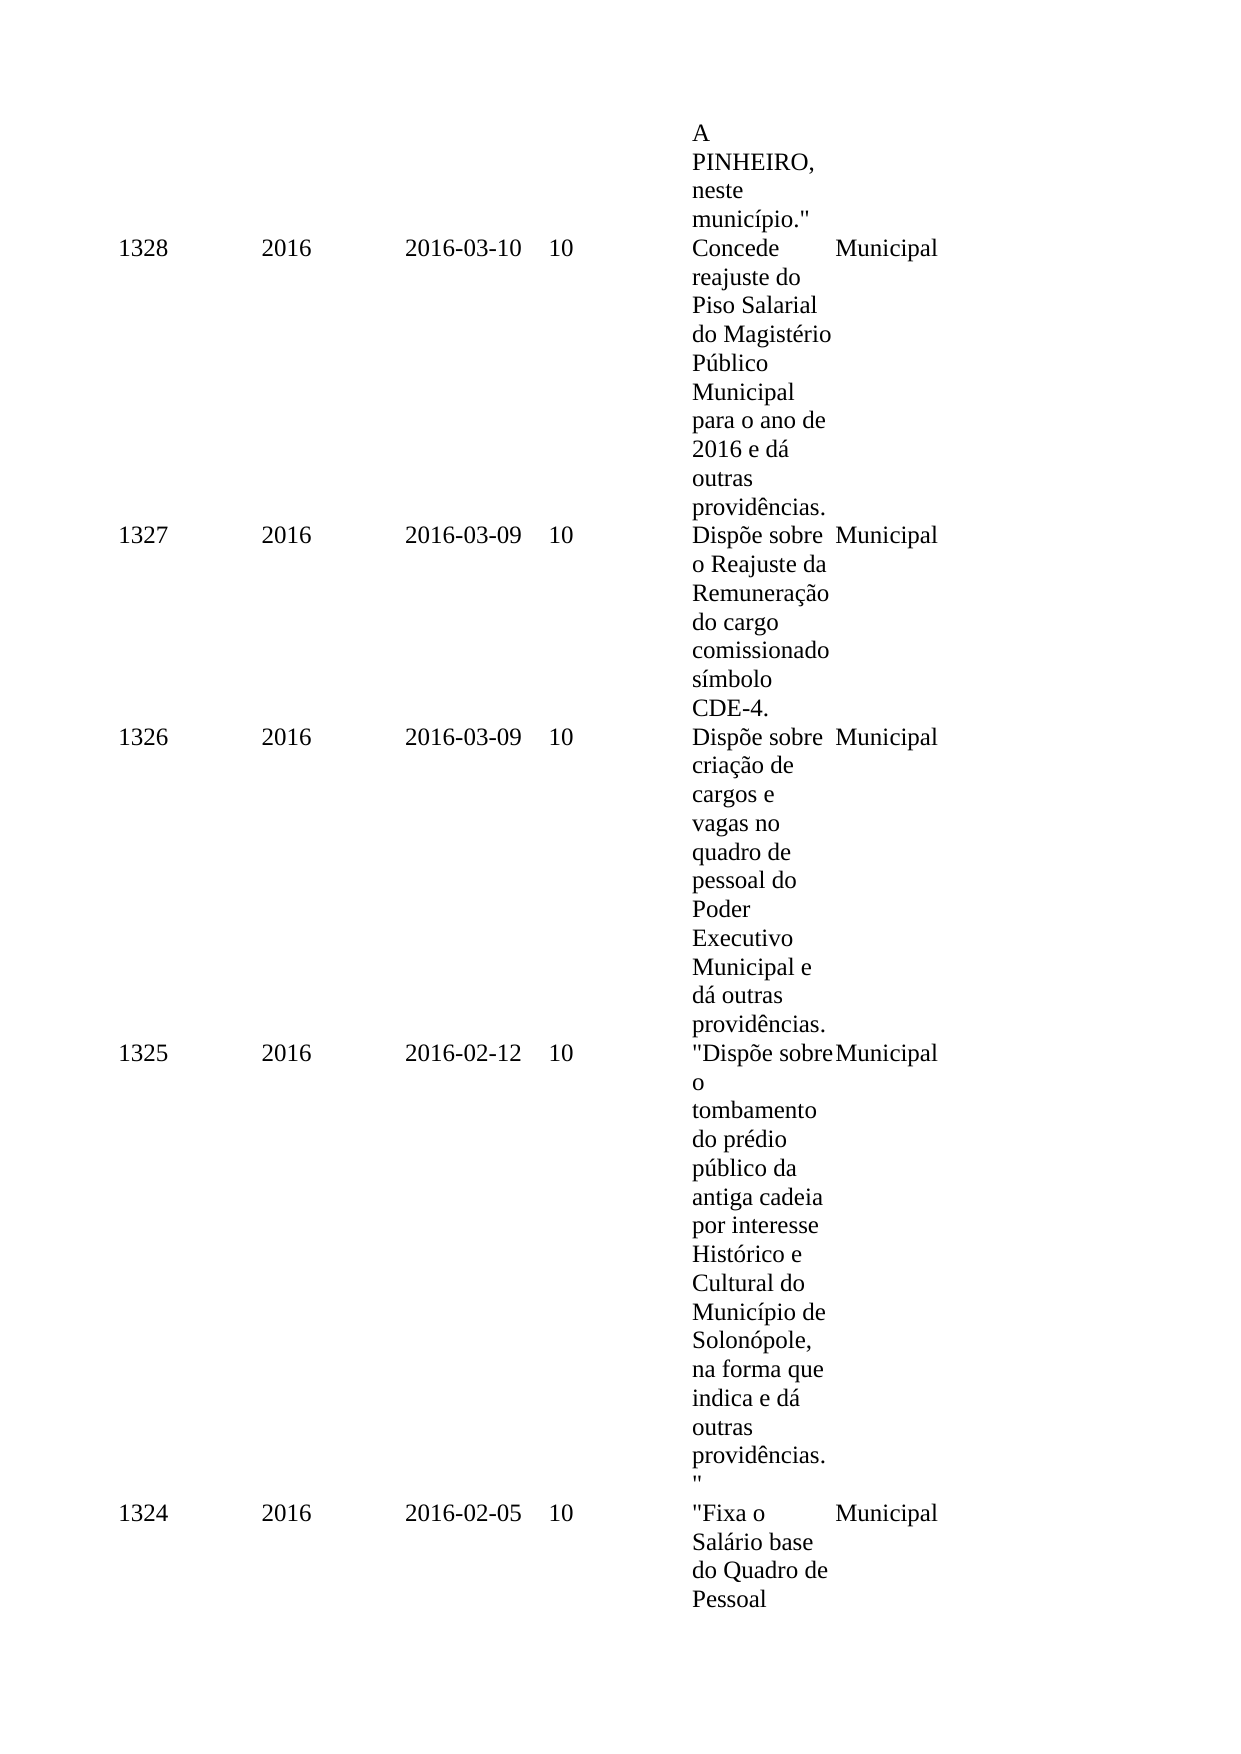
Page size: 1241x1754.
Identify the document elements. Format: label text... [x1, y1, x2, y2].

table_cell Municipal [835, 722, 979, 1038]
table_cell 2016-03-10 [405, 233, 548, 521]
table_cell 2016 [261, 722, 405, 1038]
table_cell [979, 118, 1122, 233]
table_cell 1328 [118, 233, 261, 521]
table_cell 2016 [261, 521, 405, 722]
table_cell [979, 233, 1122, 521]
table_cell [261, 118, 405, 233]
table_cell 2016 [261, 233, 405, 521]
table_cell [548, 118, 692, 233]
table_cell 2016 [261, 1498, 405, 1613]
table_cell [405, 118, 548, 233]
table_cell A PINHEIRO, neste município." [692, 118, 835, 233]
table_cell 2016-03-09 [405, 722, 548, 1038]
table_cell 10 [548, 1498, 692, 1613]
table_cell [979, 722, 1122, 1038]
table_cell "Fixa o Salário base do Quadro de Pessoal [692, 1498, 835, 1613]
table_cell [979, 1038, 1122, 1498]
table_cell 10 [548, 233, 692, 521]
table_cell Dispõe sobre o Reajuste da Remuneração do cargo comissionado símbolo CDE-4. [692, 521, 835, 722]
table_cell 1324 [118, 1498, 261, 1613]
table_cell [979, 521, 1122, 722]
table_cell 2016-03-09 [405, 521, 548, 722]
table_cell Municipal [835, 233, 979, 521]
table_cell Dispõe sobre criação de cargos e vagas no quadro de pessoal do Poder Executivo Municipal e dá outras providências. [692, 722, 835, 1038]
table_cell 10 [548, 521, 692, 722]
table_cell 2016-02-05 [405, 1498, 548, 1613]
table_cell [835, 118, 979, 233]
table_cell 2016 [261, 1038, 405, 1498]
table_cell 1325 [118, 1038, 261, 1498]
table_cell 1327 [118, 521, 261, 722]
table_cell 10 [548, 1038, 692, 1498]
table_cell Concede reajuste do Piso Salarial do Magistério Público Municipal para o ano de 2016 e dá outras providências. [692, 233, 835, 521]
table_cell 2016-02-12 [405, 1038, 548, 1498]
table_cell Municipal [835, 1498, 979, 1613]
table_cell Municipal [835, 1038, 979, 1498]
table_cell 10 [548, 722, 692, 1038]
table_cell [979, 1498, 1122, 1613]
table_cell "Dispõe sobre o tombamento do prédio público da antiga cadeia por interesse Histórico e Cultural do Município de Solonópole, na forma que indica e dá outras providências." [692, 1038, 835, 1498]
table_cell [118, 118, 261, 233]
table_cell 1326 [118, 722, 261, 1038]
table_cell Municipal [835, 521, 979, 722]
